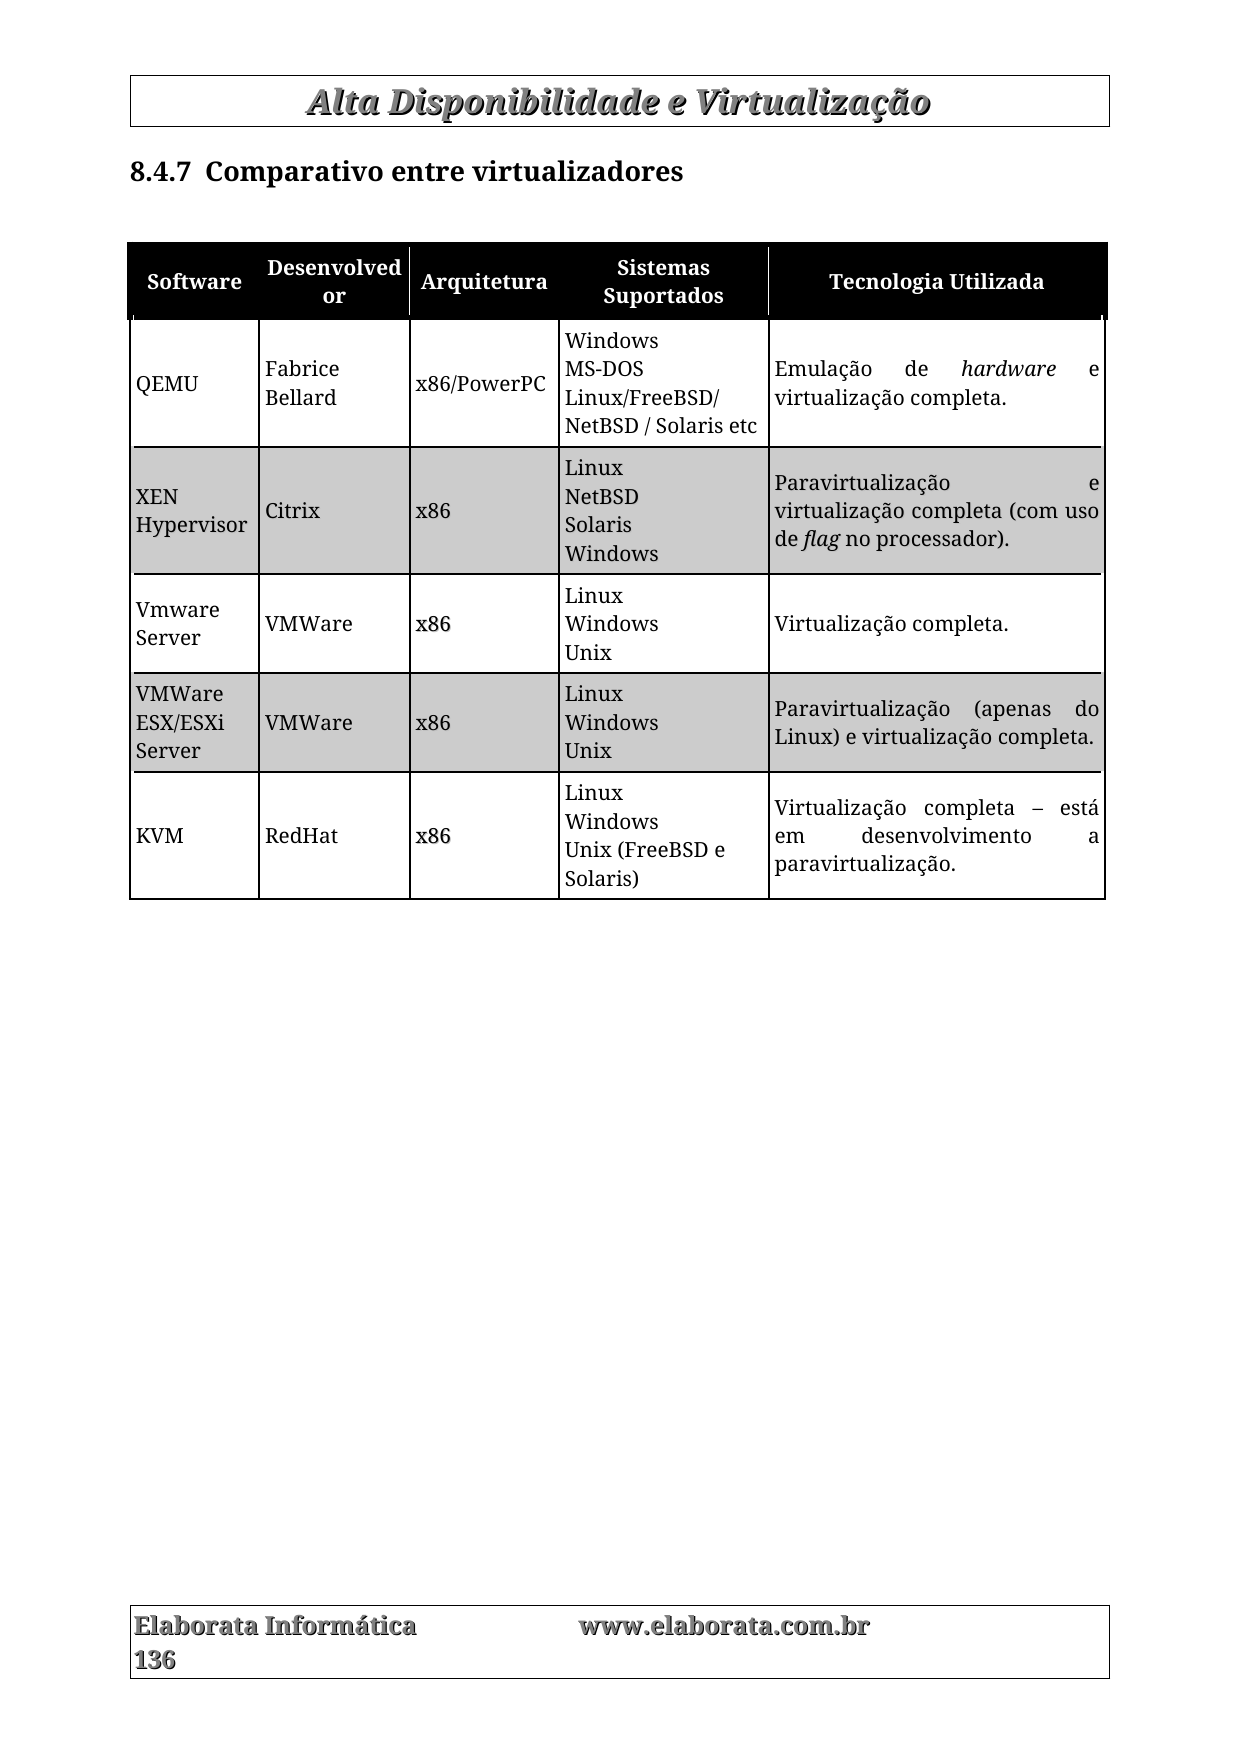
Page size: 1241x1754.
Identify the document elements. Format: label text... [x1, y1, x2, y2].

table_cell Emulação de hardware e virtualização completa. [770, 315, 1104, 446]
table_cell RedHat [260, 773, 409, 898]
table_cell VMWare [260, 674, 409, 771]
table_cell Vmware Server [131, 573, 258, 672]
table_cell x86 [411, 674, 558, 771]
table_header Tecnologia Utilizada [769, 247, 1103, 315]
table_cell KVM [131, 771, 258, 898]
table_cell VMWare [260, 575, 409, 672]
table_cell VMWare ESX/ESXi Server [131, 672, 258, 771]
table_cell x86 [411, 773, 558, 898]
table_cell Windows MS-DOS Linux/FreeBSD/ NetBSD / Solaris etc [560, 320, 768, 446]
table_header Arquitetura [410, 247, 559, 315]
table_cell QEMU [131, 315, 258, 446]
table_cell Virtualização completa. [770, 573, 1104, 672]
table_cell Linux Windows Unix (FreeBSD e Solaris) [560, 773, 768, 898]
subtitle Comparativo entre virtualizadores [130, 152, 1110, 189]
table_header Sistemas Suportados [559, 247, 768, 315]
table_cell Linux Windows Unix [560, 674, 768, 771]
table_cell x86 [411, 448, 558, 573]
table_cell x86/PowerPC [411, 320, 558, 446]
table_cell x86 [411, 575, 558, 672]
table_cell Fabrice Bellard [260, 320, 409, 446]
table_cell Linux NetBSD Solaris Windows [560, 448, 768, 573]
table_cell Paravirtualização (apenas do Linux) e virtualização completa. [770, 672, 1104, 771]
table_cell Citrix [260, 448, 409, 573]
table_cell Virtualização completa – está em desenvolvimento a paravirtualização. [770, 771, 1104, 898]
table_header Software [133, 247, 259, 315]
table_cell Linux Windows Unix [560, 575, 768, 672]
table_header Desenvolvedor [259, 247, 409, 315]
table_cell Paravirtualização e virtualização completa (com uso de flag no processador). [770, 446, 1104, 573]
table_cell XEN Hypervisor [131, 446, 258, 573]
